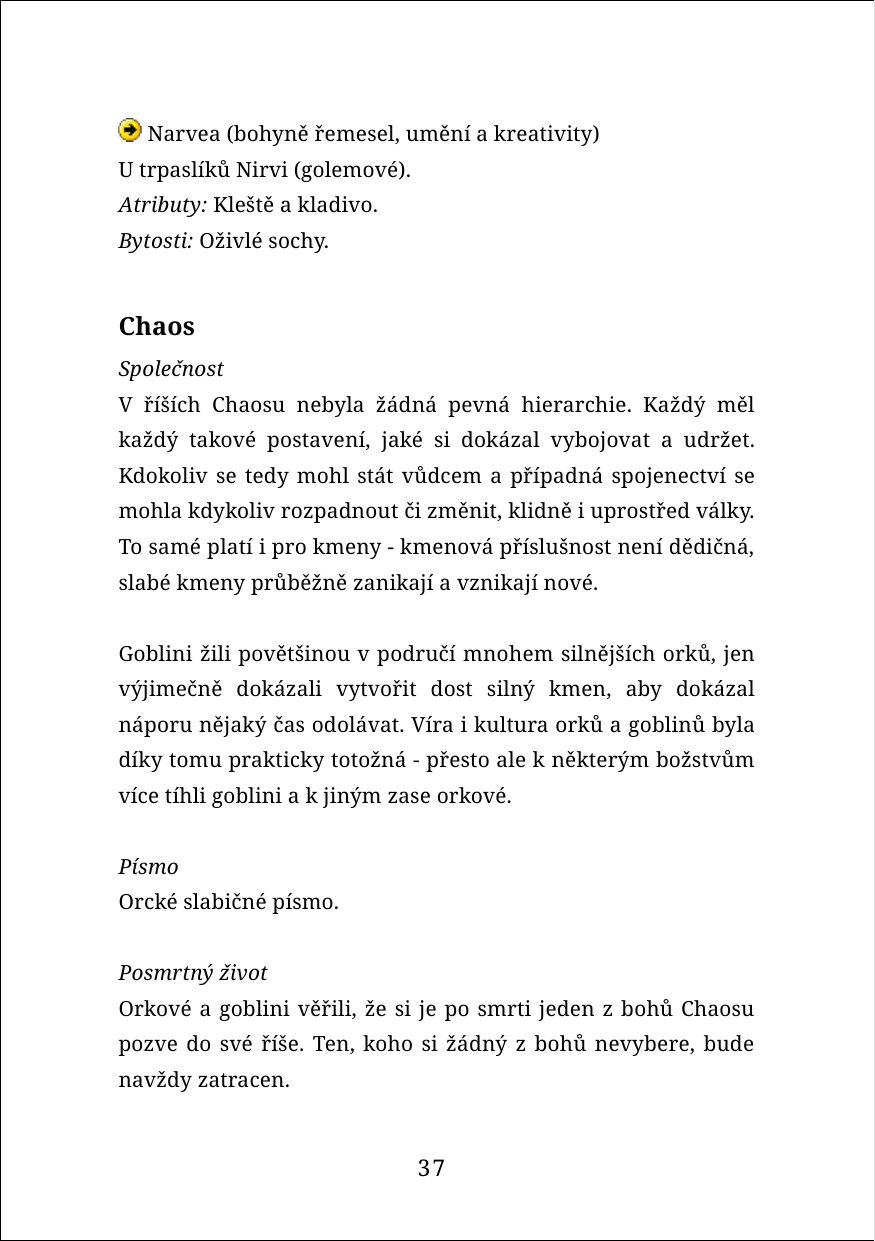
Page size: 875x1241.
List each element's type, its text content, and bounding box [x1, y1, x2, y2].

text Společnost V říších Chaosu nebyla žádná pevná hierarchie. Každý měl každý takové postavení, jaké si dokázal vybojovat a udržet. Kdokoliv se tedy mohl stát vůdcem a případná spojenectví se mohla kdykoliv rozpadnout či změnit, klidně i uprostřed války. To samé platí i pro kmeny - kmenová příslušnost není dědičná, slabé kmeny průběžně zanikají a vznikají nové. Goblini žili povětšinou v područí mnohem silnějších orků, jen výjimečně dokázali vytvořit dost silný kmen, aby dokázal náporu nějaký čas odolávat. Víra i kultura orků a goblinů byla díky tomu prakticky totožná - přesto ale k některým božstvům více tíhli goblini a k jiným zase orkové. Písmo Orcké slabičné písmo. Posmrtný život Orkové a goblini věřili, že si je po smrti jeden z bohů Chaosu pozve do své říše. Ten, koho si žádný z bohů nevybere, bude navždy zatracen. [118, 354, 756, 1093]
text Narvea (bohyně řemesel, umění a kreativity) U trpaslíků Nirvi (golemové). Atributy: Kleště a kladivo. Bytosti: Oživlé sochy. [118, 118, 756, 254]
picture [118, 118, 142, 142]
subtitle Chaos [118, 309, 756, 343]
